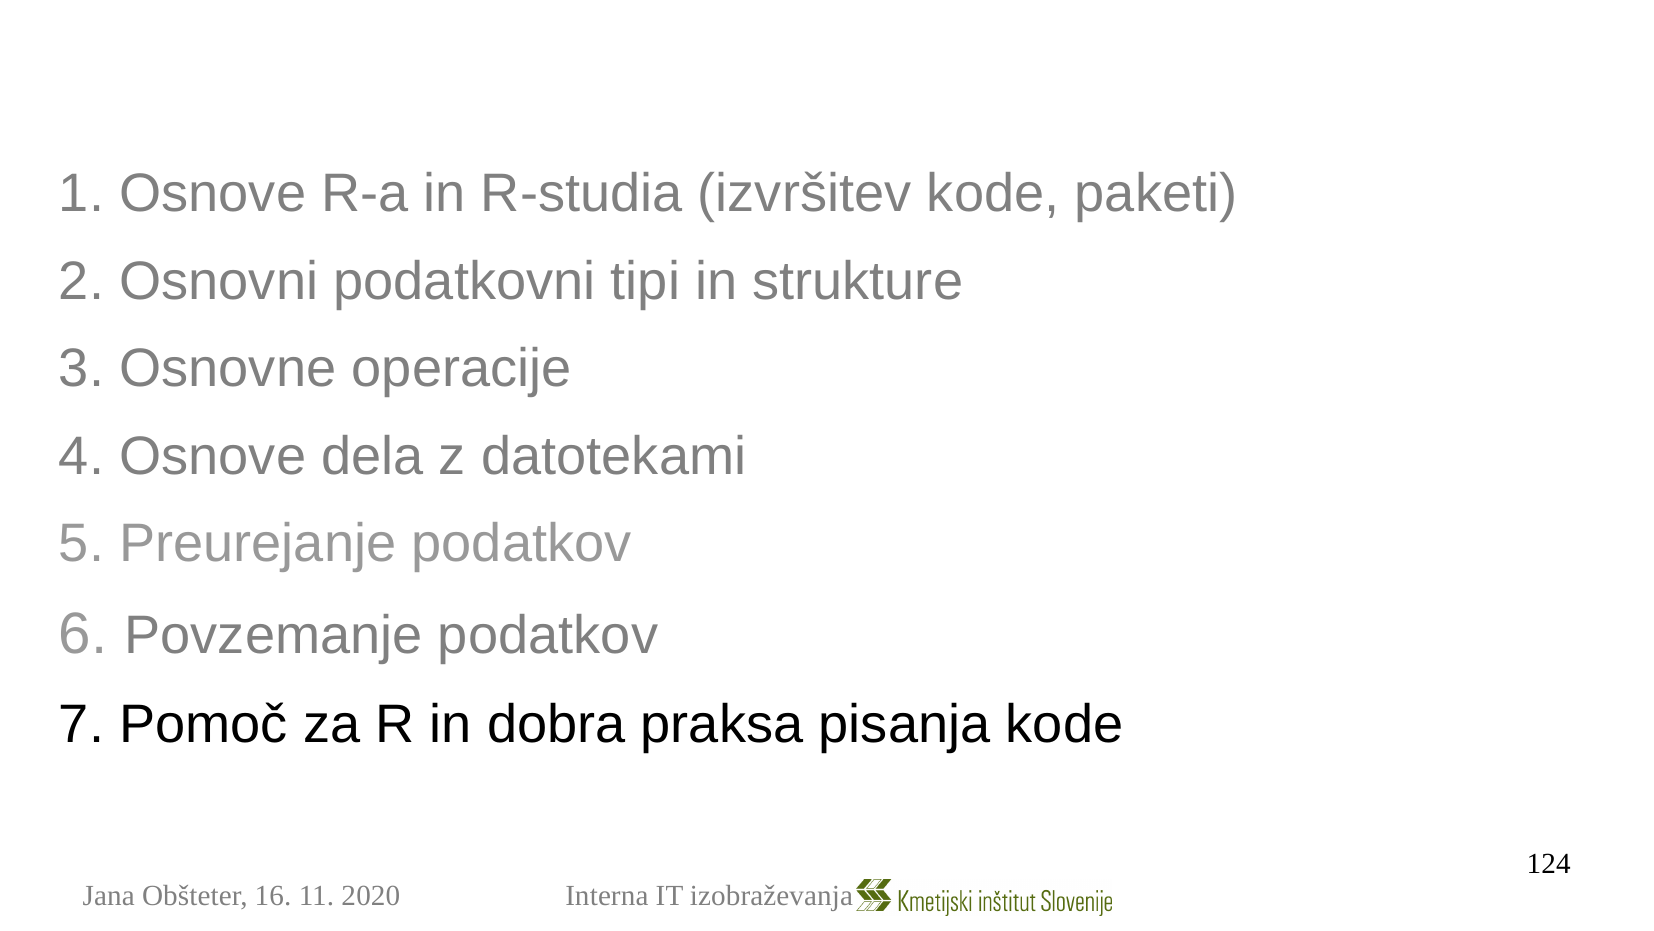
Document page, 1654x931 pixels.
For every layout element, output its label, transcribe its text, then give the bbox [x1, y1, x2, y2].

picture [856, 879, 1112, 916]
list 1. Osnove R-a in R-studia (izvršitev kode, paketi) 2. Osnovni podatkovni tipi in strukture 3. Osnovne operacije 4. Osnove dela z datotekami 5. Preurejanje podatkov 6. Povzemanje podatkov 7. Pomoč za R in dobra praksa pisanja kode [59, 153, 1619, 815]
